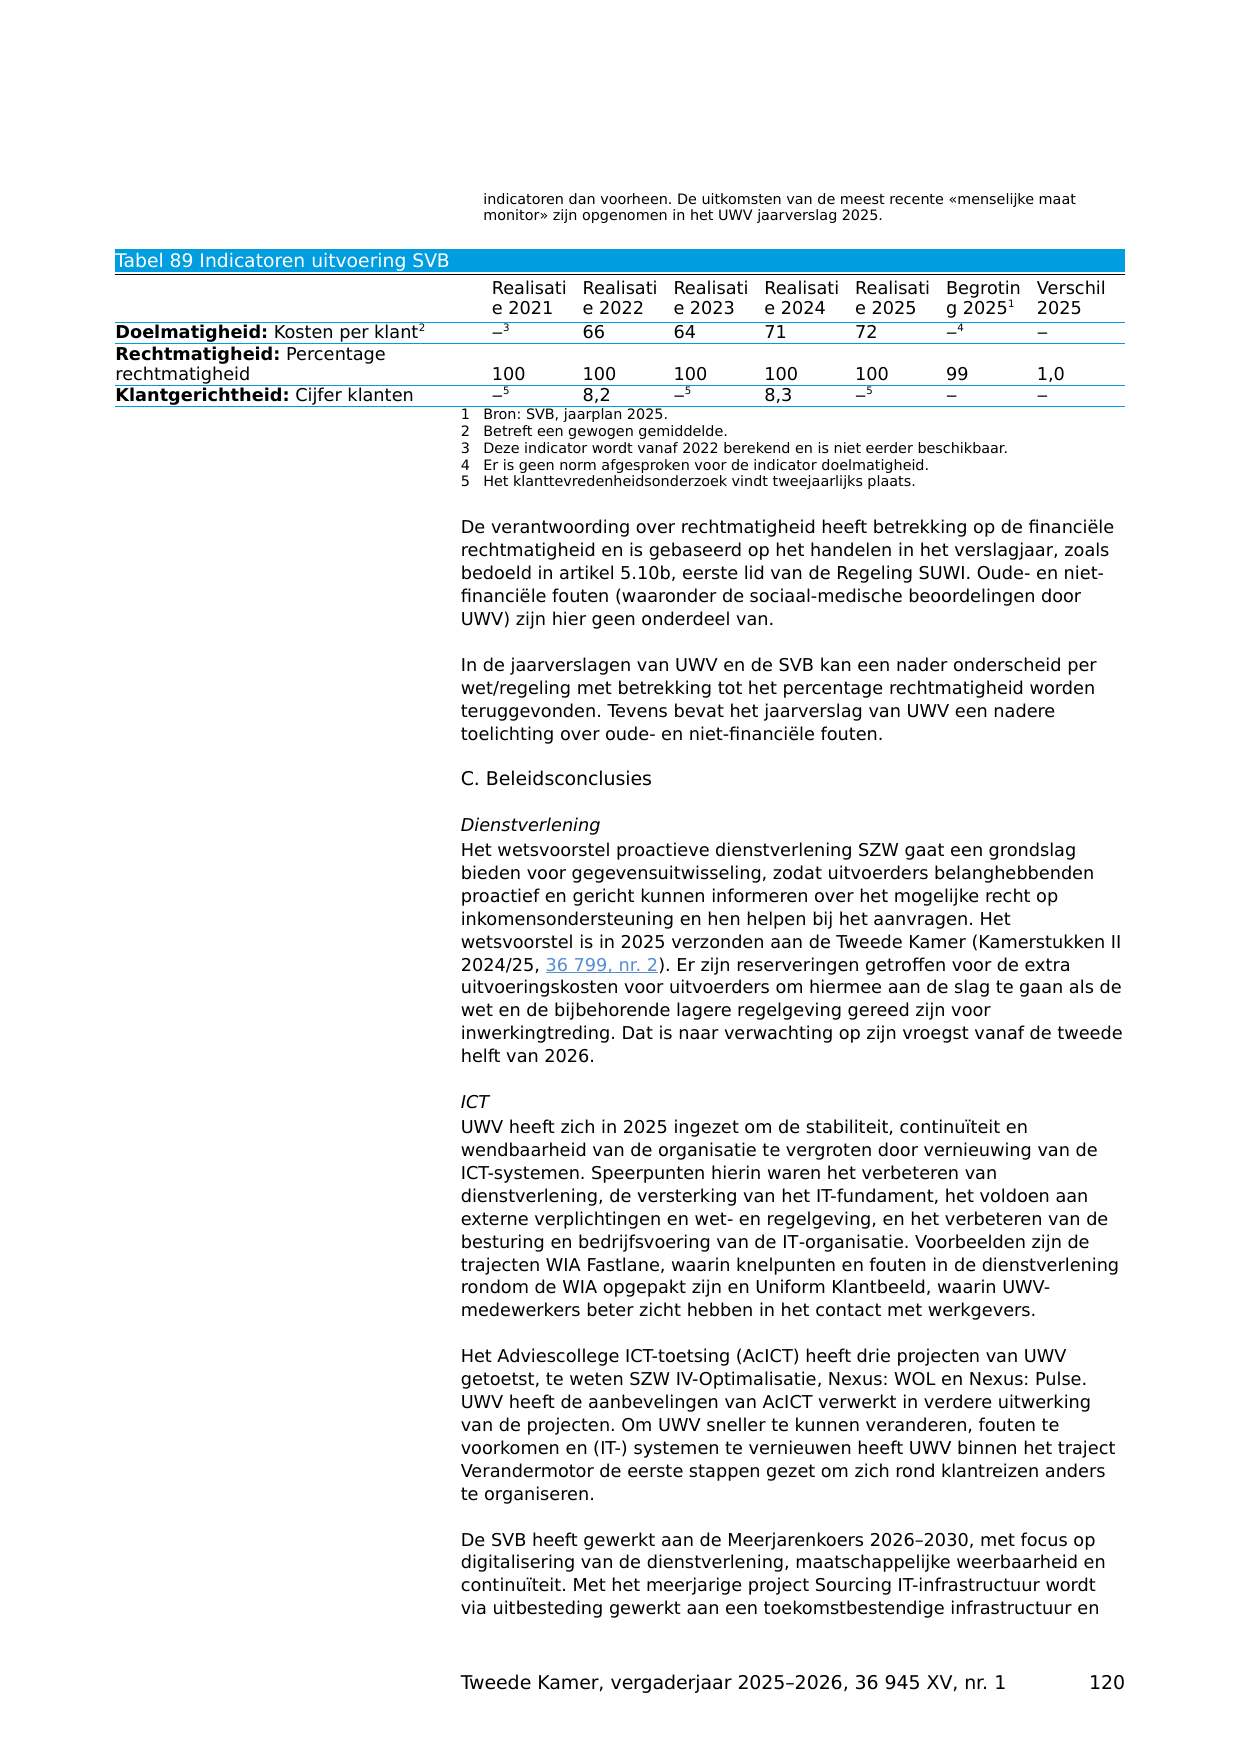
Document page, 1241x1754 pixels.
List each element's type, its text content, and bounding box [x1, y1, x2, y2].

table_cell ‒ [1034, 323, 1125, 343]
list Deze indicator wordt vanaf 2022 berekend en is niet eerder beschikbaar. [461, 440, 1125, 457]
table_cell Realisatie 2021 [489, 275, 579, 322]
text ICT [461, 1090, 1125, 1113]
text Het wetsvoorstel proactieve dienstverlening SZW gaat een grondslag bieden voor gegevensuitwisseling, zodat uitvoerders belanghebbenden proactief en gericht kunnen informeren over het mogelĳke recht op inkomensondersteuning en hen helpen bij het aanvragen. Het wetsvoorstel is in 2025 verzonden aan de Tweede Kamer (Kamerstukken II 2024/25, 36 799, nr. 2). Er zijn reserveringen getroffen voor de extra uitvoeringskosten voor uitvoerders om hiermee aan de slag te gaan als de wet en de bĳbehorende lagere regelgeving gereed zĳn voor inwerkingtreding. Dat is naar verwachting op zijn vroegst vanaf de tweede helft van 2026. [461, 838, 1125, 1067]
table_cell Realisatie 2023 [670, 275, 761, 322]
list indicatoren dan voorheen. De uitkomsten van de meest recente «menselijke maat monitor» zijn opgenomen in het UWV jaarverslag 2025. [461, 191, 1125, 224]
table_cell ‒5 [852, 386, 943, 406]
table_cell Doelmatigheid: Kosten per klant2 [115, 323, 489, 343]
table_cell 8,2 [580, 386, 670, 406]
table_cell ‒5 [670, 386, 761, 406]
table_cell 1,0 [1034, 344, 1125, 385]
list Er is geen norm afgesproken voor de indicator doelmatigheid. [461, 457, 1125, 473]
table_cell 100 [580, 344, 670, 385]
table_cell Realisatie 2025 [852, 275, 943, 322]
table_cell 72 [852, 323, 943, 343]
table_cell ‒ [1034, 386, 1125, 406]
list Bron: SVB, jaarplan 2025. [461, 407, 1125, 423]
table_cell 100 [489, 344, 579, 385]
text UWV heeft zich in 2025 ingezet om de stabiliteit, continuïteit en wendbaarheid van de organisatie te vergroten door vernieuwing van de ICT-systemen. Speerpunten hierin waren het verbeteren van dienstverlening, de versterking van het IT-fundament, het voldoen aan externe verplichtingen en wet- en regelgeving, en het verbeteren van de besturing en bedrijfsvoering van de IT‑organisatie. Voorbeelden zijn de trajecten WIA Fastlane, waarin knelpunten en fouten in de dienstverlening rondom de WIA opgepakt zijn en Uniform Klantbeeld, waarin UWV-medewerkers beter zicht hebben in het contact met werkgevers. [461, 1115, 1125, 1321]
table_cell 71 [761, 323, 852, 343]
table_cell ‒5 [489, 386, 579, 406]
table_cell 64 [670, 323, 761, 343]
table_cell [115, 275, 489, 322]
list Het klanttevredenheidsonderzoek vindt tweejaarlijks plaats. [461, 473, 1125, 490]
table_cell ‒ [943, 386, 1034, 406]
title C. Beleidsconclusies [461, 767, 1125, 789]
table_cell 8,3 [761, 386, 852, 406]
table_cell 100 [761, 344, 852, 385]
text De SVB heeft gewerkt aan de Meerjarenkoers 2026–2030, met focus op digitalisering van de dienstverlening, maatschappelijke weerbaarheid en continuïteit. Met het meerjarige project Sourcing IT-infrastructuur wordt via uitbesteding gewerkt aan een toekomstbestendige infrastructuur en [461, 1528, 1125, 1619]
table_cell Realisatie 2024 [761, 275, 852, 322]
table_cell 100 [670, 344, 761, 385]
table_cell Rechtmatigheid: Percentage rechtmatigheid [115, 344, 489, 385]
table_cell Verschil 2025 [1034, 275, 1125, 322]
table_cell Realisatie 2022 [580, 275, 670, 322]
text Het Adviescollege ICT-toetsing (AcICT) heeft drie projecten van UWV getoetst, te weten SZW IV-Optimalisatie, Nexus: WOL en Nexus: Pulse. UWV heeft de aanbevelingen van AcICT verwerkt in verdere uitwerking van de projecten. Om UWV sneller te kunnen veranderen, fouten te voorkomen en (IT-) systemen te vernieuwen heeft UWV binnen het traject Verandermotor de eerste stappen gezet om zich rond klantreizen anders te organiseren. [461, 1344, 1125, 1505]
table_cell Klantgerichtheid: Cijfer klanten [115, 386, 489, 406]
text De verantwoording over rechtmatigheid heeft betrekking op de financiële rechtmatigheid en is gebaseerd op het handelen in het verslagjaar, zoals bedoeld in artikel 5.10b, eerste lid van de Regeling SUWI. Oude- en niet-financiële fouten (waaronder de sociaal-medische beoordelingen door UWV) zijn hier geen onderdeel van. [461, 515, 1125, 630]
table_cell Begroting 20251 [943, 275, 1034, 322]
text In de jaarverslagen van UWV en de SVB kan een nader onderscheid per wet/regeling met betrekking tot het percentage rechtmatigheid worden teruggevonden. Tevens bevat het jaarverslag van UWV een nadere toelichting over oude- en niet-financiële fouten. [461, 653, 1125, 744]
table_cell 99 [943, 344, 1034, 385]
text Dienstverlening [461, 813, 1125, 836]
table_cell 66 [580, 323, 670, 343]
table_cell ‒3 [489, 323, 579, 343]
table_cell 100 [852, 344, 943, 385]
table_cell ‒4 [943, 323, 1034, 343]
list Betreft een gewogen gemiddelde. [461, 423, 1125, 440]
